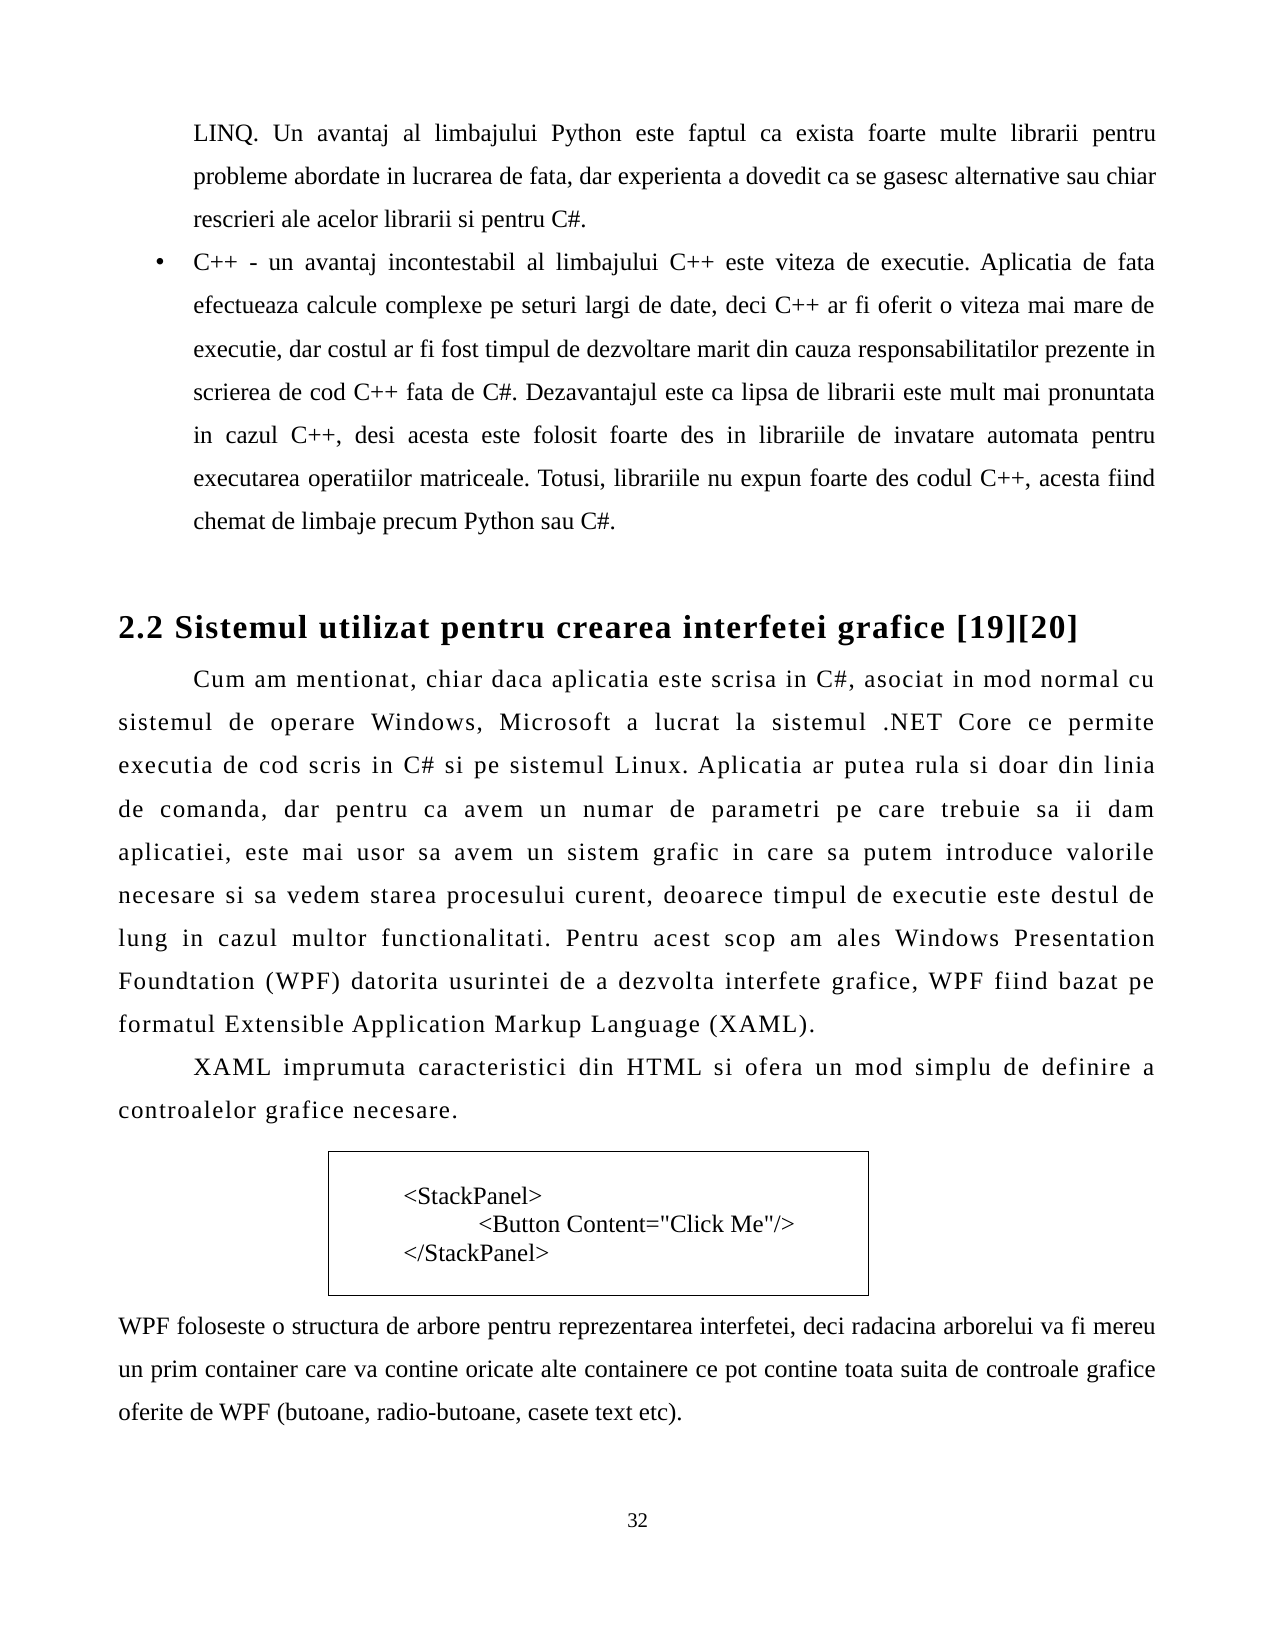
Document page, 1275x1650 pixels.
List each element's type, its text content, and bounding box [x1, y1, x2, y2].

subtitle 2.2 Sistemul utilizat pentru crearea interfetei grafice [19][20] [118, 607, 1157, 645]
subtitle XAML imprumuta caracteristici din HTML si ofera un mod simplu de definire a controalelor grafice necesare. [118, 1052, 1157, 1124]
subtitle WPF foloseste o structura de arbore pentru reprezentarea interfetei, deci radacina arborelui va fi mereu un prim container care va contine oricate alte containere ce pot contine toata suita de controale grafice oferite de WPF (butoane, radio-butoane, casete text etc). [118, 1311, 1157, 1426]
subtitle LINQ. Un avantaj al limbajului Python este faptul ca exista foarte multe librarii pentru probleme abordate in lucrarea de fata, dar experienta a dovedit ca se gasesc alternative sau chiar rescrieri ale acelor librarii si pentru C#. [156, 118, 1157, 233]
subtitle C++ - un avantaj incontestabil al limbajului C++ este viteza de executie. Aplicatia de fata efectueaza calcule complexe pe seturi largi de date, deci C++ ar fi oferit o viteza mai mare de executie, dar costul ar fi fost timpul de dezvoltare marit din cauza responsabilitatilor prezente in scrierea de cod C++ fata de C#. Dezavantajul este ca lipsa de librarii este mult mai pronuntata in cazul C++, desi acesta este folosit foarte des in librariile de invatare automata pentru executarea operatiilor matriceale. Totusi, librariile nu expun foarte des codul C++, acesta fiind chemat de limbaje precum Python sau C#. [156, 247, 1157, 535]
subtitle Cum am mentionat, chiar daca aplicatia este scrisa in C#, asociat in mod normal cu sistemul de operare Windows, Microsoft a lucrat la sistemul .NET Core ce permite executia de cod scris in C# si pe sistemul Linux. Aplicatia ar putea rula si doar din linia de comanda, dar pentru ca avem un numar de parametri pe care trebuie sa ii dam aplicatiei, este mai usor sa avem un sistem grafic in care sa putem introduce valorile necesare si sa vedem starea procesului curent, deoarece timpul de executie este destul de lung in cazul multor functionalitati. Pentru acest scop am ales Windows Presentation Foundtation (WPF) datorita usurintei de a dezvolta interfete grafice, WPF fiind bazat pe formatul Extensible Application Markup Language (XAML). [118, 664, 1157, 1038]
